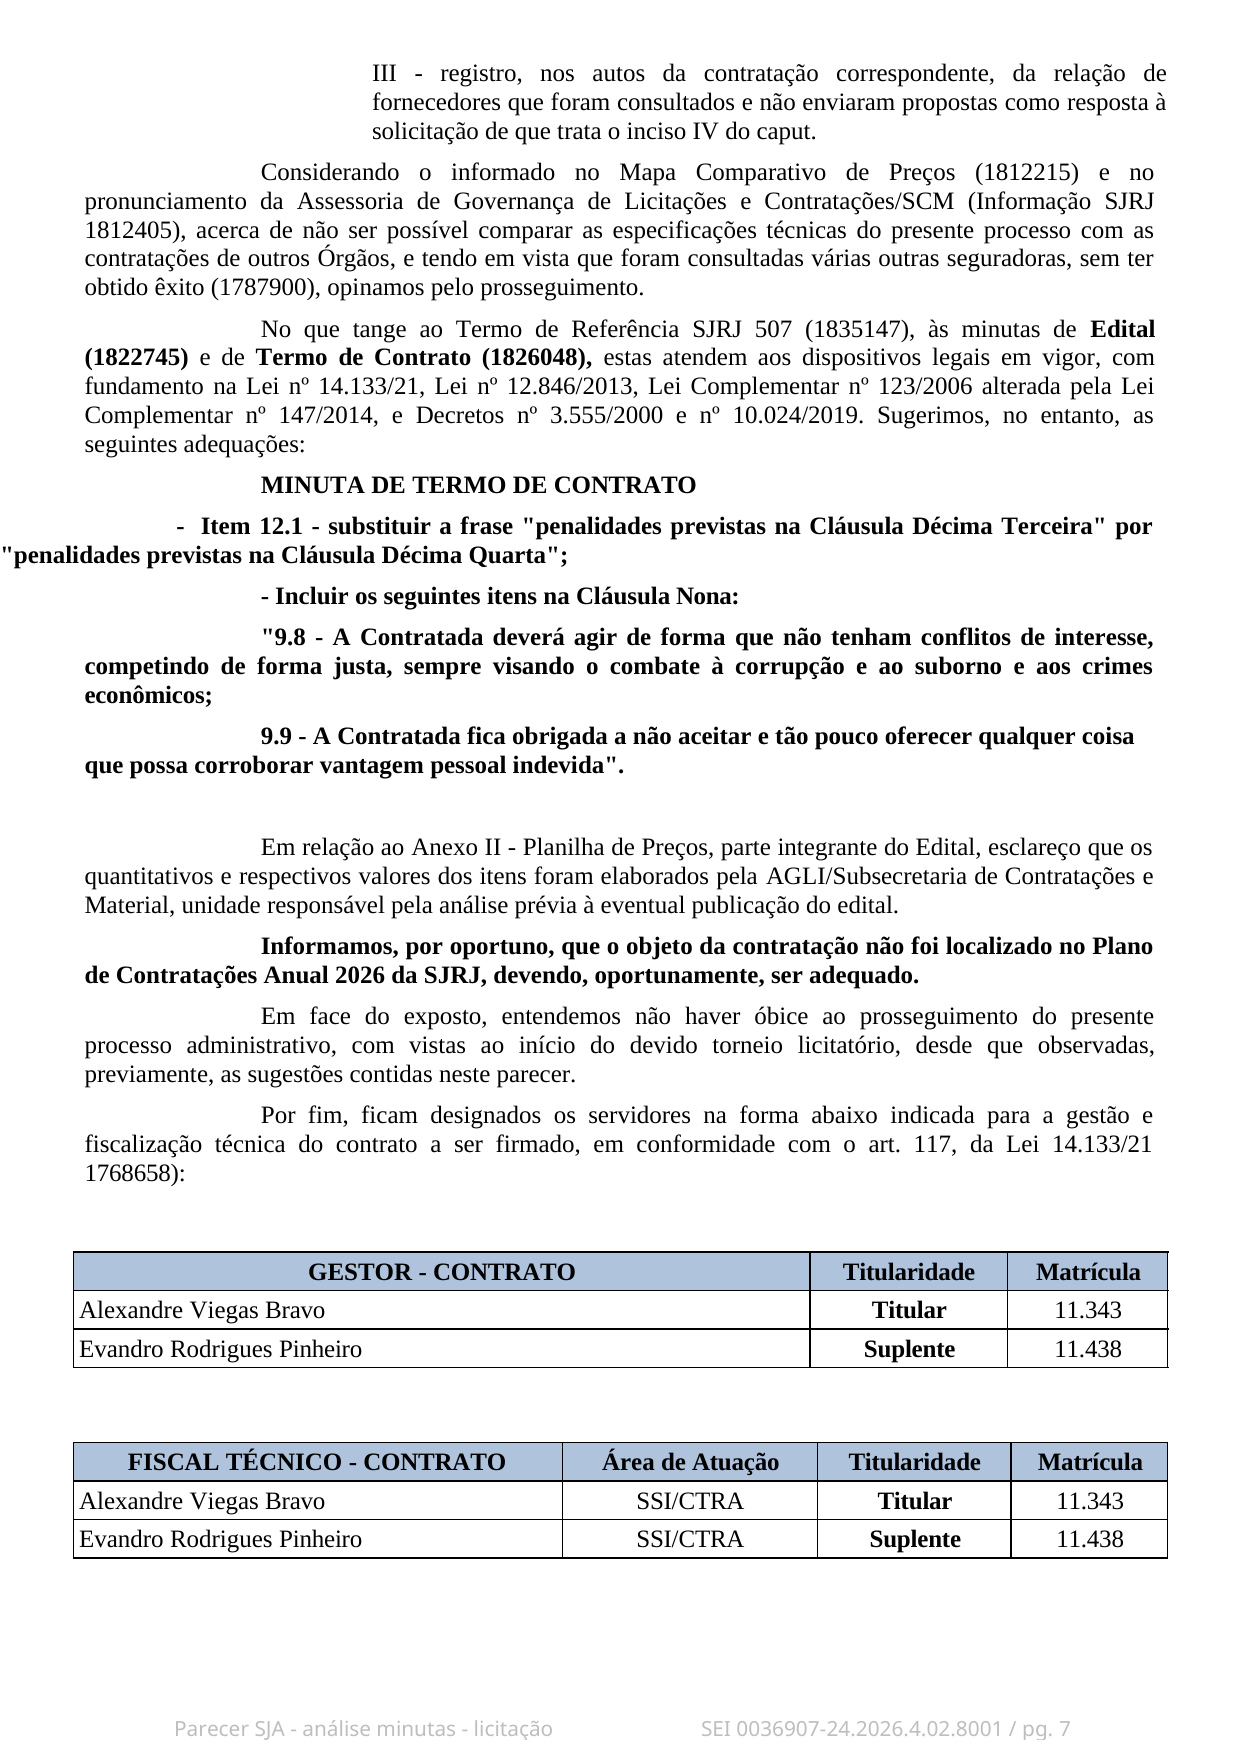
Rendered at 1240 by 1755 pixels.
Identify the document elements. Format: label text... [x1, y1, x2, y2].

table_cell Evandro Rodrigues Pinheiro [74, 1330, 809, 1367]
table_cell 11.438 [1012, 1520, 1167, 1557]
table_header Titularidade [811, 1253, 1007, 1290]
text Considerando o informado no Mapa Comparativo de Preços (1812215) e no pronunciamento da Assessoria de Governança de Licitações e Contratações/SCM (Informação SJRJ 1812405), acerca de não ser possível comparar as especificações técnicas do presente processo com as contratações de outros Órgãos, e tendo em vista que foram consultadas várias outras seguradoras, sem ter obtido êxito (1787900), opinamos pelo prosseguimento. [84, 157, 1155, 301]
table_cell Suplente [818, 1520, 1010, 1557]
text "9.8 - A Contratada deverá agir de forma que não tenham conflitos de interesse, competindo de forma justa, sempre visando o combate à corrupção e ao suborno e aos crimes econômicos; [84, 622, 1155, 709]
table_cell 11.438 [1008, 1330, 1167, 1367]
text No que tange ao Termo de Referência SJRJ 507 (1835147), às minutas de Edital (1822745) e de Termo de Contrato (1826048), estas atendem aos dispositivos legais em vigor, com fundamento na Lei nº 14.133/21, Lei nº 12.846/2013, Lei Complementar nº 123/2006 alterada pela Lei Complementar nº 147/2014, e Decretos nº 3.555/2000 e nº 10.024/2019. Sugerimos, no entanto, as seguintes adequações: [84, 314, 1156, 457]
table_cell Alexandre Viegas Bravo [74, 1482, 562, 1519]
table_cell SSI/CTRA [563, 1520, 817, 1557]
text 9.9 - A Contratada fica obrigada a não aceitar e tão pouco oferecer qualquer coisa que possa corroborar vantagem pessoal indevida". [84, 721, 1143, 779]
table_header Titularidade [818, 1443, 1010, 1480]
subtitle Informamos, por oportuno, que o objeto da contratação não foi localizado no Plano de Contratações Anual 2026 da SJRJ, devendo, oportunamente, ser adequado. [84, 931, 1154, 989]
list Incluir os seguintes itens na Cláusula Nona: [261, 581, 1239, 610]
table_cell Titular [818, 1482, 1010, 1519]
table_cell 11.343 [1008, 1291, 1167, 1328]
text Em face do exposto, entendemos não haver óbice ao prosseguimento do presente processo administrativo, com vistas ao início do devido torneio licitatório, desde que observadas, previamente, as sugestões contidas neste parecer. [84, 1001, 1156, 1088]
table_cell Evandro Rodrigues Pinheiro [74, 1520, 562, 1557]
subtitle MINUTA DE TERMO DE CONTRATO [261, 470, 1239, 499]
text Em relação ao Anexo II - Planilha de Preços, parte integrante do Edital, esclareço que os quantitativos e respectivos valores dos itens foram elaborados pela AGLI/Subsecretaria de Contratações e Material, unidade responsável pela análise prévia à eventual publicação do edital. [84, 832, 1154, 919]
table_header GESTOR - CONTRATO [74, 1253, 809, 1290]
table_cell Suplente [811, 1330, 1007, 1367]
table_cell 11.343 [1012, 1482, 1167, 1519]
table_cell Alexandre Viegas Bravo [74, 1291, 809, 1328]
table_header Matrícula [1008, 1253, 1167, 1290]
text III - registro, nos autos da contratação correspondente, da relação de fornecedores que foram consultados e não enviaram propostas como resposta à solicitação de que trata o inciso IV do caput. [372, 58, 1168, 145]
table_header Matrícula [1012, 1443, 1167, 1480]
list Item 12.1 - substituir a frase "penalidades previstas na Cláusula Décima Terceira" por "penalidades previstas na Cláusula Décima Quarta"; [0, 511, 1155, 569]
table_cell SSI/CTRA [563, 1482, 817, 1519]
text Por fim, ficam designados os servidores na forma abaixo indicada para a gestão e fiscalização técnica do contrato a ser firmado, em conformidade com o art. 117, da Lei 14.133/21 1768658): [84, 1100, 1154, 1186]
table_cell Titular [811, 1291, 1007, 1328]
table_header FISCAL TÉCNICO - CONTRATO [74, 1443, 562, 1480]
table_header Área de Atuação [563, 1443, 817, 1480]
